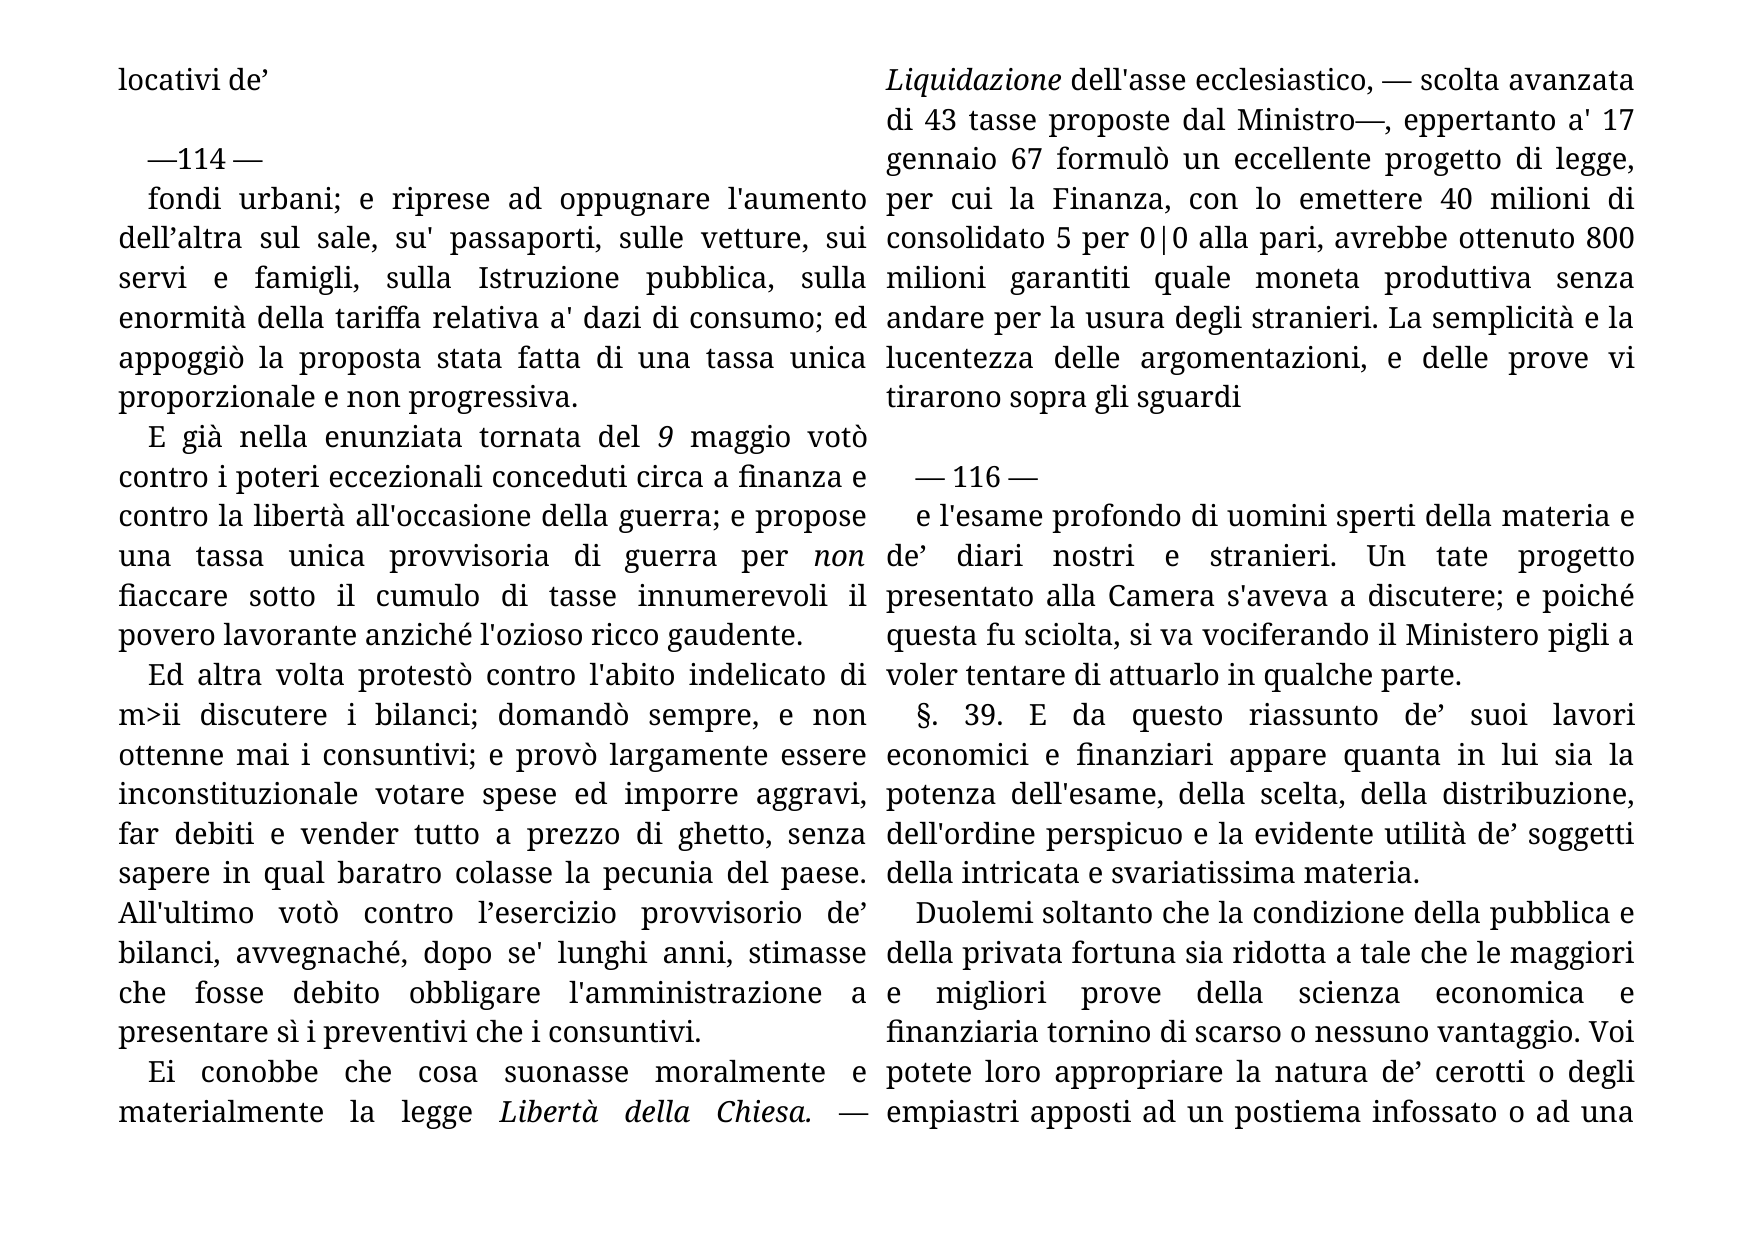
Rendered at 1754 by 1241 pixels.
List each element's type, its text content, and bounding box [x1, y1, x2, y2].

text §. 39. E da questo riassunto de’ suoi lavori economici e finanziari appare quanta in lui sia la potenza dell'esame, della scelta, della distribuzione, dell'ordine perspicuo e la evidente utilità de’ soggetti della intricata e svariatissima materia. [886, 694, 1636, 892]
text Liquidazione dell'asse ecclesiastico, — scolta avanzata di 43 tasse proposte dal Ministro—, eppertanto a' 17 gennaio 67 formulò un eccellente progetto di legge, per cui la Finanza, con lo emettere 40 milioni di consolidato 5 per 0|0 alla pari, avrebbe ottenuto 800 milioni garantiti quale moneta produttiva senza andare per la usura degli stranieri. La semplicità e la lucentezza delle argomentazioni, e delle prove vi tirarono sopra gli sguardi [886, 59, 1636, 416]
text Ed altra volta protestò contro l'abito indelicato di m>ii discutere i bilanci; domandò sempre, e non ottenne mai i consuntivi; e provò largamente essere inconstituzionale votare spese ed imporre aggravi, far debiti e vender tutto a prezzo di ghetto, senza sapere in qual baratro colasse la pecunia del paese. All'ultimo votò contro l’esercizio provvisorio de’ bilanci, avvegnaché, dopo se' lunghi anni, stimasse che fosse debito obbligare l'amministrazione a presentare sì i preventivi che i consuntivi. [118, 654, 868, 1051]
text e l'esame profondo di uomini sperti della materia e de’ diari nostri e stranieri. Un tate progetto presentato alla Camera s'aveva a discutere; e poiché questa fu sciolta, si va vociferando il Ministero pigli a voler tentare di attuarlo in qualche parte. [886, 496, 1636, 694]
text —114 — [118, 138, 868, 178]
text locativi de’ [118, 59, 868, 99]
text — 116 — [886, 456, 1636, 496]
text Ei conobbe che cosa suonasse moralmente e materialmente la legge Libertà della Chiesa. — [118, 1051, 868, 1131]
text fondi urbani; e riprese ad oppugnare l'aumento dell’altra sul sale, su' passaporti, sulle vetture, sui servi e famigli, sulla Istruzione pubblica, sulla enormità della tariffa relativa a' dazi di consumo; ed appoggiò la proposta stata fatta di una tassa unica proporzionale e non progressiva. [118, 178, 868, 416]
text Duolemi soltanto che la condizione della pubblica e della privata fortuna sia ridotta a tale che le maggiori e migliori prove della scienza economica e finanziaria tornino di scarso o nessuno vantaggio. Voi potete loro appropriare la natura de’ cerotti o degli empiastri apposti ad un postiema infossato o ad una [886, 892, 1636, 1131]
text E già nella enunziata tornata del 9 maggio votò contro i poteri eccezionali conceduti circa a finanza e contro la libertà all'occasione della guerra; e propose una tassa unica provvisoria di guerra per non fiaccare sotto il cumulo di tasse innumerevoli il povero lavorante anziché l'ozioso ricco gaudente. [118, 416, 868, 654]
